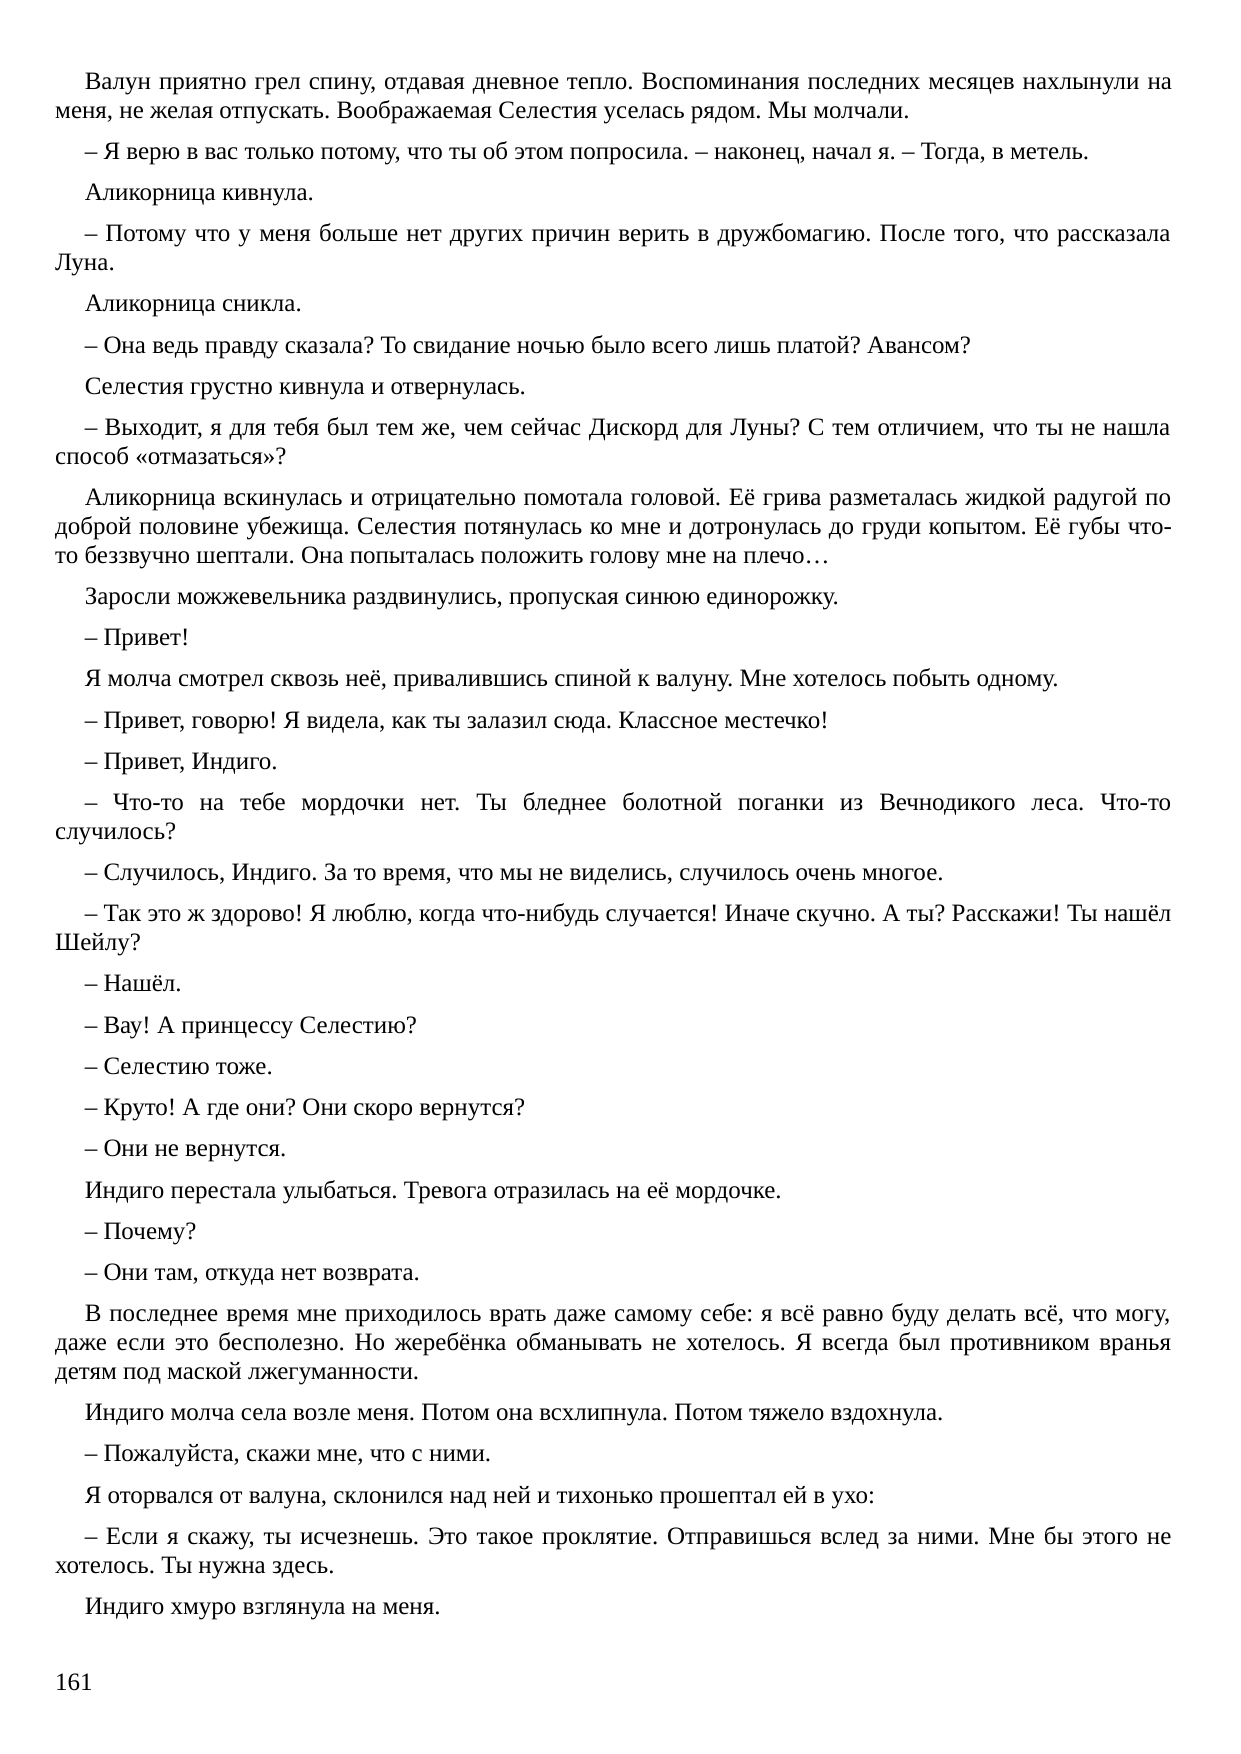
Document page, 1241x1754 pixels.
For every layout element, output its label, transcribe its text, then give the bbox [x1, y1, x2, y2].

text Аликорница вскинулась и отрицательно помотала головой. Её грива разметалась жидкой радугой по доброй половине убежища. Селестия потянулась ко мне и дотронулась до груди копытом. Её губы что-то беззвучно шептали. Она попыталась положить голову мне на плечо… [55, 482, 1173, 568]
text Заросли можжевельника раздвинулись, пропуская синюю единорожку. [55, 581, 1173, 610]
text Индиго молча села возле меня. Потом она всхлипнула. Потом тяжело вздохнула. [55, 1397, 1173, 1426]
text – Почему? [55, 1216, 1173, 1245]
text Селестия грустно кивнула и отвернулась. [55, 371, 1173, 400]
text Я оторвался от валуна, склонился над ней и тихонько прошептал ей в ухо: [55, 1480, 1173, 1508]
text – Что-то на тебе мордочки нет. Ты бледнее болотной поганки из Вечнодикого леса. Что-то случилось? [55, 787, 1173, 845]
text – Потому что у меня больше нет других причин верить в дружбомагию. После того, что рассказала Луна. [55, 218, 1173, 276]
text Я молча смотрел сквозь неё, привалившись спиной к валуну. Мне хотелось побыть одному. [55, 663, 1173, 692]
text – Они там, откуда нет возврата. [55, 1257, 1173, 1286]
text В последнее время мне приходилось врать даже самому себе: я всё равно буду делать всё, что могу, даже если это бесполезно. Но жеребёнка обманывать не хотелось. Я всегда был противником вранья детям под маской лжегуманности. [55, 1298, 1173, 1385]
text – Выходит, я для тебя был тем же, чем сейчас Дискорд для Луны? С тем отличием, что ты не нашла способ «отмазаться»? [55, 412, 1173, 470]
text Индиго перестала улыбаться. Тревога отразилась на её мордочке. [55, 1175, 1173, 1203]
text – Они не вернутся. [55, 1133, 1173, 1162]
text Аликорница сникла. [55, 288, 1173, 317]
text – Пожалуйста, скажи мне, что с ними. [55, 1438, 1173, 1467]
text – Селестию тоже. [55, 1051, 1173, 1080]
text – Круто! А где они? Они скоро вернутся? [55, 1092, 1173, 1121]
text – Привет! [55, 622, 1173, 651]
text – Привет, говорю! Я видела, как ты залазил сюда. Классное местечко! [55, 705, 1173, 733]
text – Вау! А принцессу Селестию? [55, 1010, 1173, 1038]
text – Я верю в вас только потому, что ты об этом попросила. – наконец, начал я. – Тогда, в метель. [55, 136, 1173, 165]
text Индиго хмуро взглянула на меня. [55, 1591, 1173, 1620]
text – Она ведь правду сказала? То свидание ночью было всего лишь платой? Авансом? [55, 330, 1173, 358]
text – Нашёл. [55, 968, 1173, 997]
text – Если я скажу, ты исчезнешь. Это такое проклятие. Отправишься вслед за ними. Мне бы этого не хотелось. Ты нужна здесь. [55, 1521, 1173, 1578]
text Валун приятно грел спину, отдавая дневное тепло. Воспоминания последних месяцев нахлынули на меня, не желая отпускать. Воображаемая Селестия уселась рядом. Мы молчали. [55, 66, 1173, 123]
text – Случилось, Индиго. За то время, что мы не виделись, случилось очень многое. [55, 857, 1173, 886]
text – Так это ж здорово! Я люблю, когда что-нибудь случается! Иначе скучно. А ты? Расскажи! Ты нашёл Шейлу? [55, 898, 1173, 956]
text – Привет, Индиго. [55, 746, 1173, 775]
text Аликорница кивнула. [55, 177, 1173, 206]
